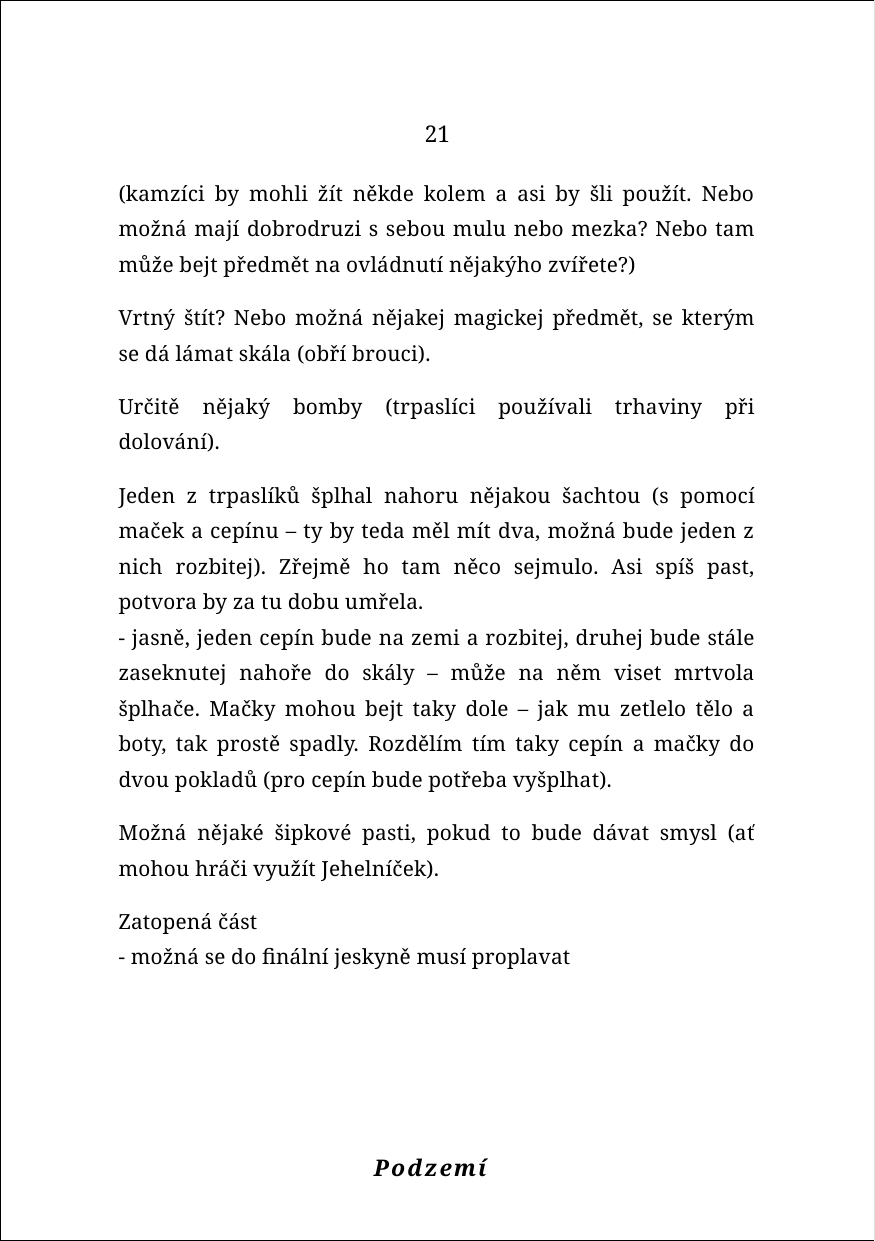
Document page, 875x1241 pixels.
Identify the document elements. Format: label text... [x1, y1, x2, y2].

text (kamzíci by mohli žít někde kolem a asi by šli použít. Nebo možná mají dobrodruzi s sebou mulu nebo mezka? Nebo tam může bejt předmět na ovládnutí nějakýho zvířete?) [118, 179, 756, 278]
text Jeden z trpaslíků šplhal nahoru nějakou šachtou (s pomocí maček a cepínu – ty by teda měl mít dva, možná bude jeden z nich rozbitej). Zřejmě ho tam něco sejmulo. Asi spíš past, potvora by za tu dobu umřela. - jasně, jeden cepín bude na zemi a rozbitej, druhej bude stále zaseknutej nahoře do skály – může na něm viset mrtvola šplhače. Mačky mohou bejt taky dole – jak mu zetlelo tělo a boty, tak prostě spadly. Rozdělím tím taky cepín a mačky do dvou pokladů (pro cepín bude potřeba vyšplhat). [118, 481, 756, 793]
text Určitě nějaký bomby (trpaslíci používali trhaviny při dolování). [118, 392, 756, 456]
text Vrtný štít? Nebo možná nějakej magickej předmět, se kterým se dá lámat skála (obří brouci). [118, 303, 756, 367]
text Možná nějaké šipkové pasti, pokud to bude dávat smysl (ať mohou hráči využít Jehelníček). [118, 818, 756, 882]
text Zatopená část - možná se do finální jeskyně musí proplavat [118, 907, 756, 971]
